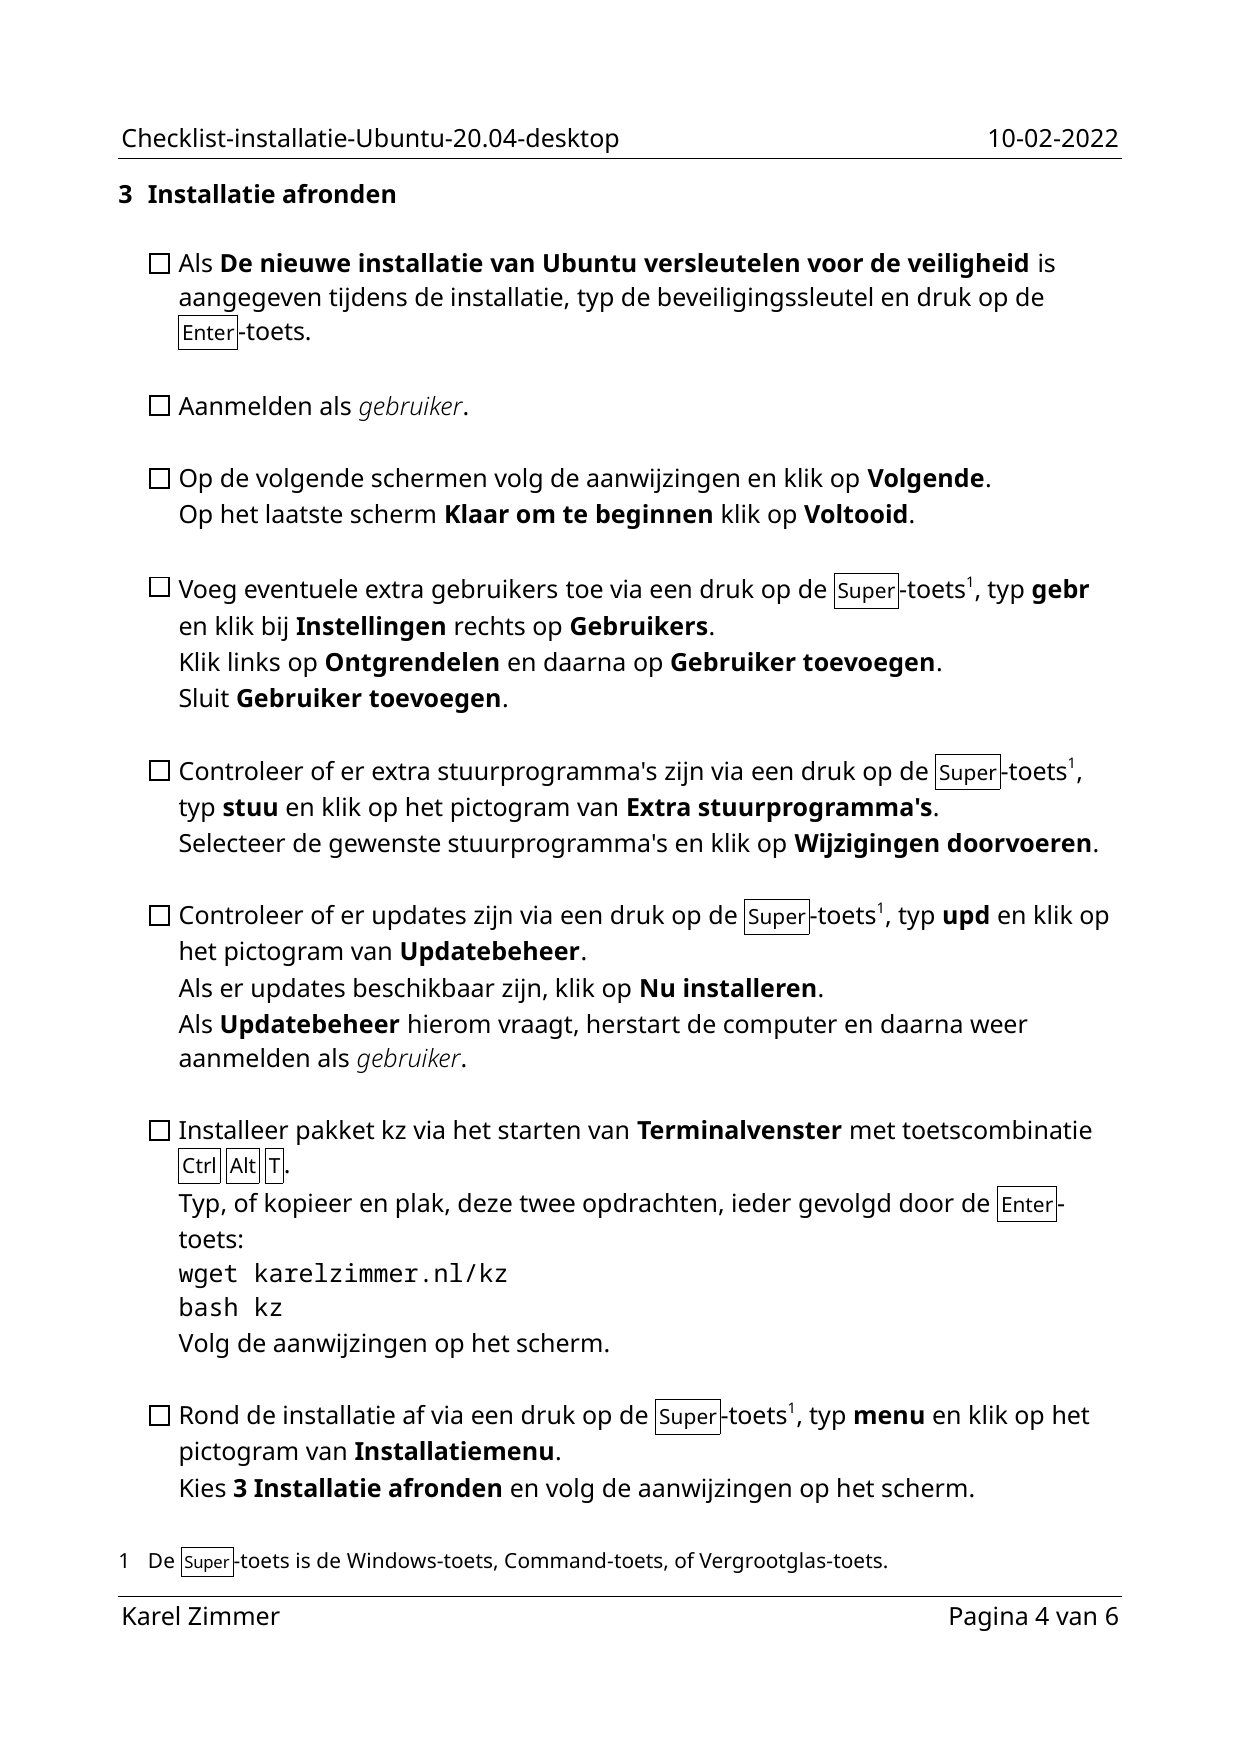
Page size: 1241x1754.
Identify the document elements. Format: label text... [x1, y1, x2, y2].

table_cell [141, 1112, 177, 1184]
table_cell Als er updates beschikbaar zijn, klik op Nu installeren. [177, 969, 1121, 1006]
table_cell [177, 1076, 1121, 1112]
table_cell [141, 1325, 177, 1361]
table_cell [141, 424, 177, 460]
table_cell [141, 897, 177, 969]
table_cell Installeer pakket kz via het starten van Terminalvenster met toetscombinatie Ctrl Alt T. [177, 1112, 1121, 1184]
table_cell [177, 424, 1121, 460]
table_cell Selecteer de gewenste stuurprogramma's en klik op Wijzigingen doorvoeren. [177, 825, 1121, 861]
table_cell [141, 460, 177, 496]
table_cell [141, 752, 177, 824]
table_cell [177, 351, 1121, 387]
table_cell Controleer of er extra stuurprogramma's zijn via een druk op de Super-toets1, typ stuu en klik op het pictogram van Extra stuurprogramma's. [177, 752, 1121, 824]
list Installatie afronden [118, 177, 1122, 211]
table_cell [141, 716, 177, 752]
table_cell Op het laatste scherm Klaar om te beginnen klik op Voltooid. [177, 496, 1121, 532]
table_cell [141, 1006, 177, 1076]
table_cell [141, 569, 177, 643]
table_cell Voeg eventuele extra gebruikers toe via een druk op de Super-toets, typ gebr en klik bij Instellingen rechts op Gebruikers. [177, 569, 1121, 643]
table_cell [177, 533, 1121, 569]
table_cell Als Updatebeheer hierom vraagt, herstart de computer en daarna weer aanmelden als gebruiker. [177, 1006, 1121, 1076]
table_cell [141, 388, 177, 424]
table_cell [141, 644, 177, 680]
table_header Als De nieuwe installatie van Ubuntu versleutelen voor de veiligheid is aangegeven tijdens de installatie, typ de beveiligingssleutel en druk op de Enter-toets. [177, 245, 1121, 351]
table_cell Aanmelden als gebruiker. [177, 388, 1121, 424]
table_header [141, 245, 177, 351]
table_cell [141, 1076, 177, 1112]
table_cell [177, 1361, 1121, 1397]
table_cell Klik links op Ontgrendelen en daarna op Gebruiker toevoegen. [177, 644, 1121, 680]
table_cell [141, 1397, 177, 1469]
table_cell [141, 969, 177, 1006]
table_cell [141, 680, 177, 716]
table_cell Op de volgende schermen volg de aanwijzingen en klik op Volgende. [177, 460, 1121, 496]
table_cell [141, 351, 177, 387]
table_cell [141, 1469, 177, 1506]
table_cell [141, 533, 177, 569]
table_cell [177, 861, 1121, 897]
table_cell Rond de installatie af via een druk op de Super-toets1, typ menu en klik op het pictogram van Installatiemenu. [177, 1397, 1121, 1469]
table_cell [141, 1361, 177, 1397]
table_cell Controleer of er updates zijn via een druk op de Super-toets1, typ upd en klik op het pictogram van Updatebeheer. [177, 897, 1121, 969]
table_cell [141, 825, 177, 861]
table_cell Kies 3 Installatie afronden en volg de aanwijzingen op het scherm. [177, 1469, 1121, 1506]
table_cell [141, 861, 177, 897]
table_cell [141, 1184, 177, 1324]
table_cell [141, 496, 177, 532]
table_cell [177, 716, 1121, 752]
table_cell Typ, of kopieer en plak, deze twee opdrachten, ieder gevolgd door de Enter-toets: wget karelzimmer.nl/kz bash kz [177, 1184, 1121, 1324]
table_cell Sluit Gebruiker toevoegen. [177, 680, 1121, 716]
table_cell Volg de aanwijzingen op het scherm. [177, 1325, 1121, 1361]
